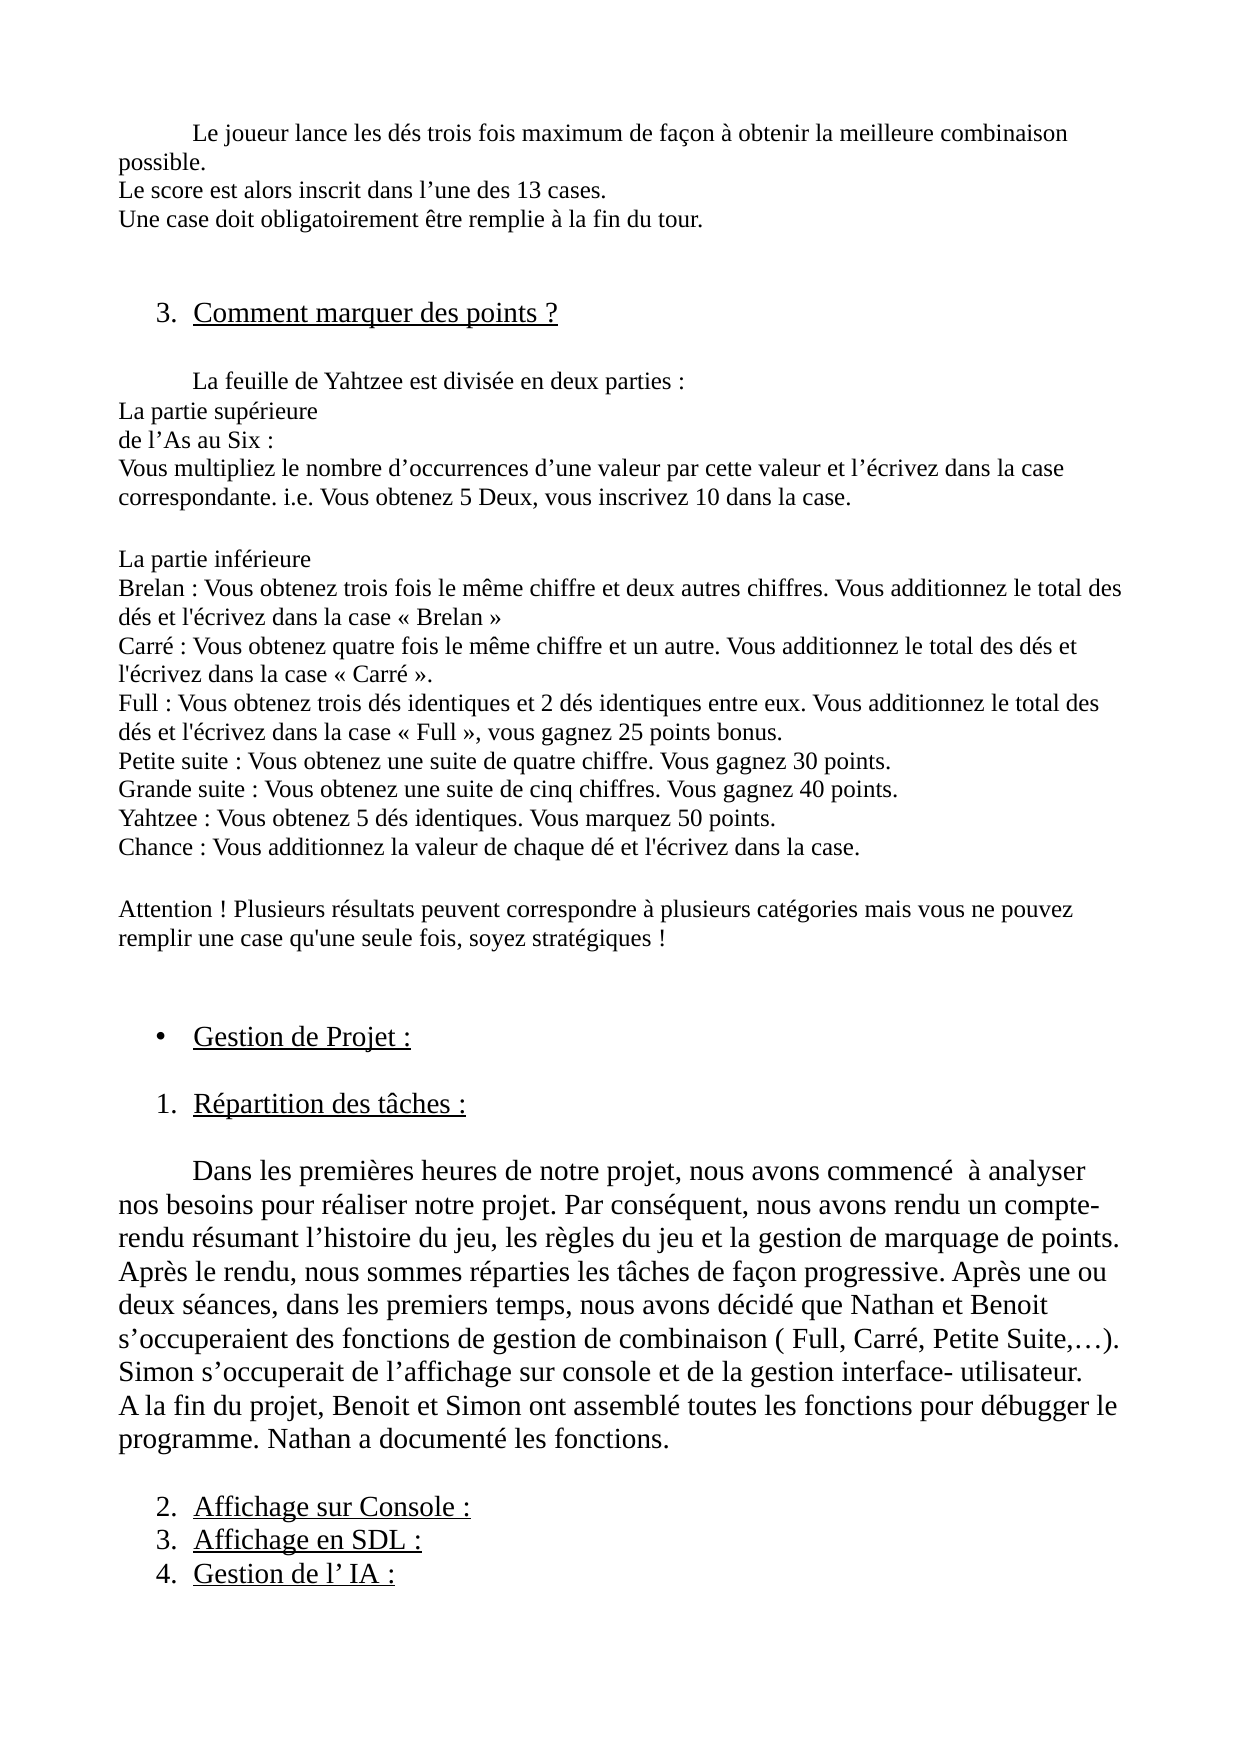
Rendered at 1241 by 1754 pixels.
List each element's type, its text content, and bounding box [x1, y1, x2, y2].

text Brelan : Vous obtenez trois fois le même chiffre et deux autres chiffres. Vous additionnez le total des dés et l'écrivez dans la case « Brelan » [118, 573, 1122, 631]
text Après le rendu, nous sommes réparties les tâches de façon progressive. Après une ou deux séances, dans les premiers temps, nous avons décidé que Nathan et Benoit s’occuperaient des fonctions de gestion de combinaison ( Full, Carré, Petite Suite,…). Simon s’occuperait de l’affichage sur console et de la gestion interface- utilisateur. [118, 1254, 1122, 1388]
text Petite suite : Vous obtenez une suite de quatre chiffre. Vous gagnez 30 points. [118, 746, 1122, 774]
list Affichage sur Console : [156, 1489, 1122, 1522]
text Attention ! Plusieurs résultats peuvent correspondre à plusieurs catégories mais vous ne pouvez remplir une case qu'une seule fois, soyez stratégiques ! [118, 894, 1122, 952]
text Carré : Vous obtenez quatre fois le même chiffre et un autre. Vous additionnez le total des dés et l'écrivez dans la case « Carré ». [118, 631, 1122, 688]
text Le joueur lance les dés trois fois maximum de façon à obtenir la meilleure combinaison possible. [118, 118, 1122, 176]
list Comment marquer des points ? [156, 295, 1122, 329]
text de l’As au Six : [118, 425, 1122, 453]
list Affichage en SDL : [156, 1522, 1122, 1556]
list Gestion de Projet : [156, 1019, 1122, 1053]
text La feuille de Yahtzee est divisée en deux parties : [118, 362, 1122, 396]
list Répartition des tâches : [156, 1086, 1122, 1120]
text La partie inférieure [118, 544, 1122, 573]
list Gestion de l’ IA : [156, 1556, 1122, 1589]
text A la fin du projet, Benoit et Simon ont assemblé toutes les fonctions pour débugger le programme. Nathan a documenté les fonctions. [118, 1388, 1122, 1455]
text La partie supérieure [118, 396, 1122, 425]
text Chance : Vous additionnez la valeur de chaque dé et l'écrivez dans la case. [118, 832, 1122, 861]
text Dans les premières heures de notre projet, nous avons commencé à analyser nos besoins pour réaliser notre projet. Par conséquent, nous avons rendu un compte-rendu résumant l’histoire du jeu, les règles du jeu et la gestion de marquage de points. [118, 1153, 1122, 1254]
text Full : Vous obtenez trois dés identiques et 2 dés identiques entre eux. Vous additionnez le total des dés et l'écrivez dans la case « Full », vous gagnez 25 points bonus. [118, 688, 1122, 746]
text Le score est alors inscrit dans l’une des 13 cases. [118, 176, 1122, 204]
text Vous multipliez le nombre d’occurrences d’une valeur par cette valeur et l’écrivez dans la case correspondante. i.e. Vous obtenez 5 Deux, vous inscrivez 10 dans la case. [118, 453, 1122, 511]
text Yahtzee : Vous obtenez 5 dés identiques. Vous marquez 50 points. [118, 803, 1122, 832]
text Une case doit obligatoirement être remplie à la fin du tour. [118, 204, 1122, 233]
text Grande suite : Vous obtenez une suite de cinq chiffres. Vous gagnez 40 points. [118, 774, 1122, 803]
